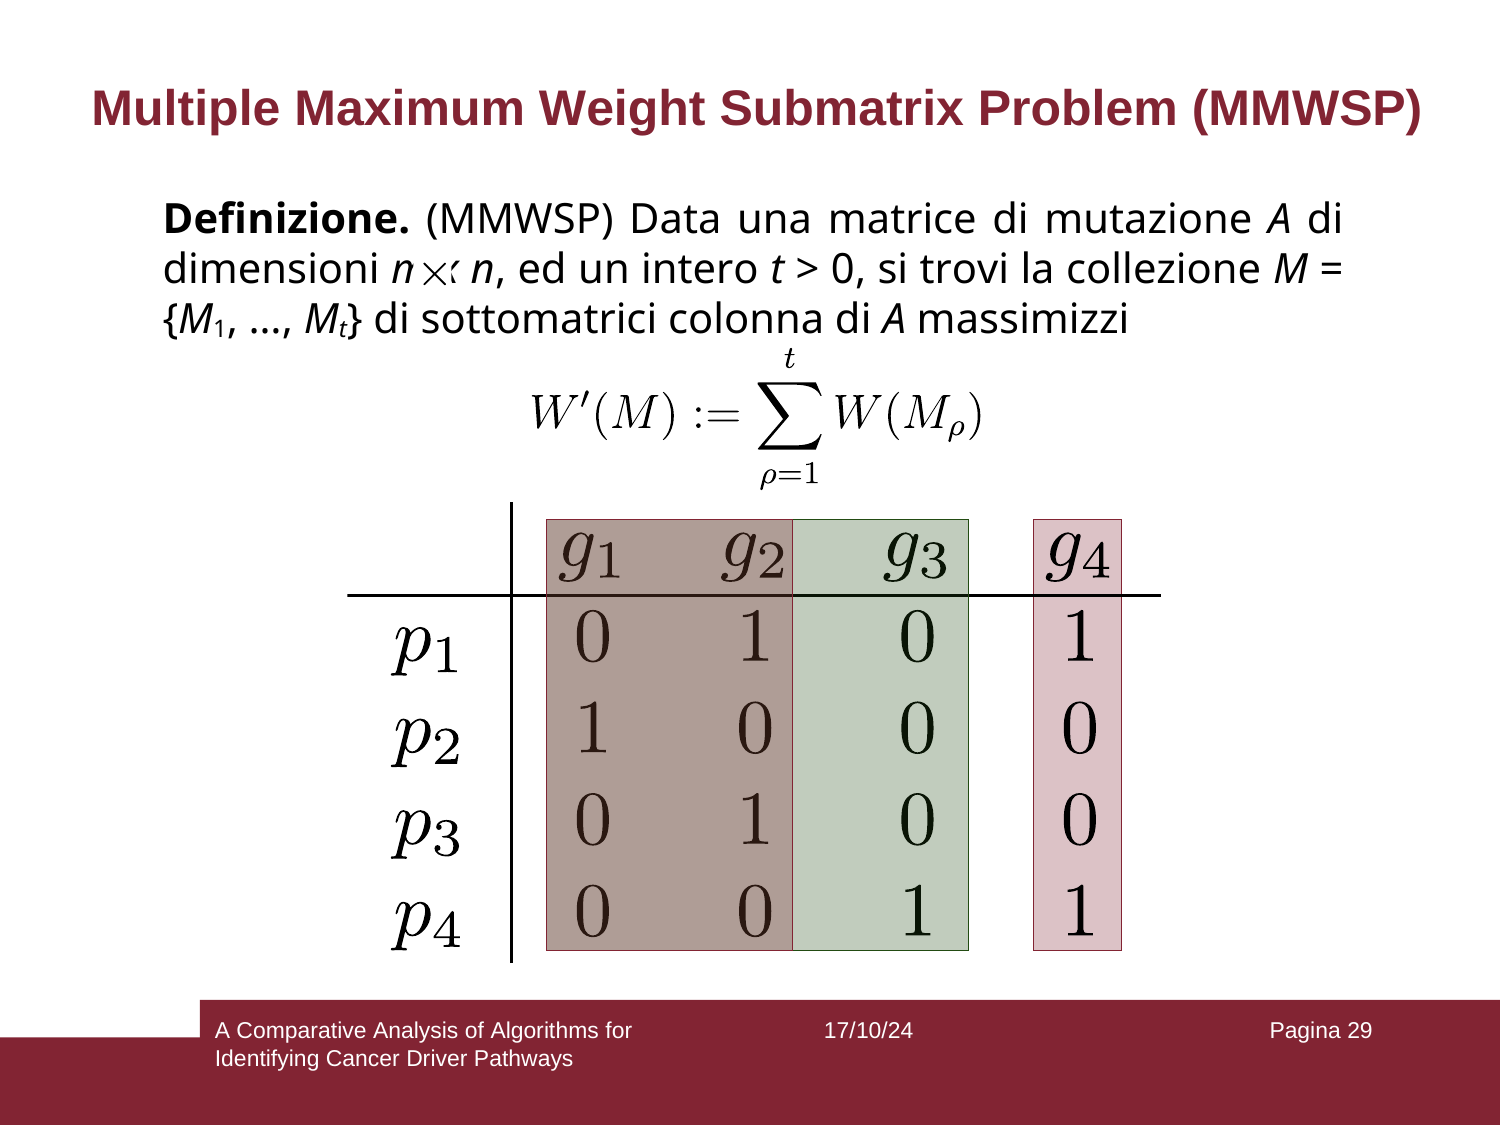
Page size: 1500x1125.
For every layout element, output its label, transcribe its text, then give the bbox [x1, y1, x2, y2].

picture [531, 347, 981, 491]
text_box Definizione. (MMWSP) Data una matrice di mutazione A di dimensioni m x n, ed un intero t > 0, si trovi la collezione M = {M1, …, Mt} di sottomatrici colonna di A massimizzi [147, 184, 1359, 350]
text_box [546, 519, 969, 951]
picture [347, 502, 1188, 981]
title Multiple Maximum Weight Submatrix Problem (MMWSP) [76, 67, 1459, 203]
text_box [413, 243, 452, 297]
picture [416, 262, 446, 286]
text_box 17/10/24 [712, 1008, 1026, 1084]
text_box A Comparative Analysis of Algorithms for Identifying Cancer Driver Pathways [199, 1008, 676, 1084]
text_box Pagina <number> [1074, 1008, 1388, 1084]
